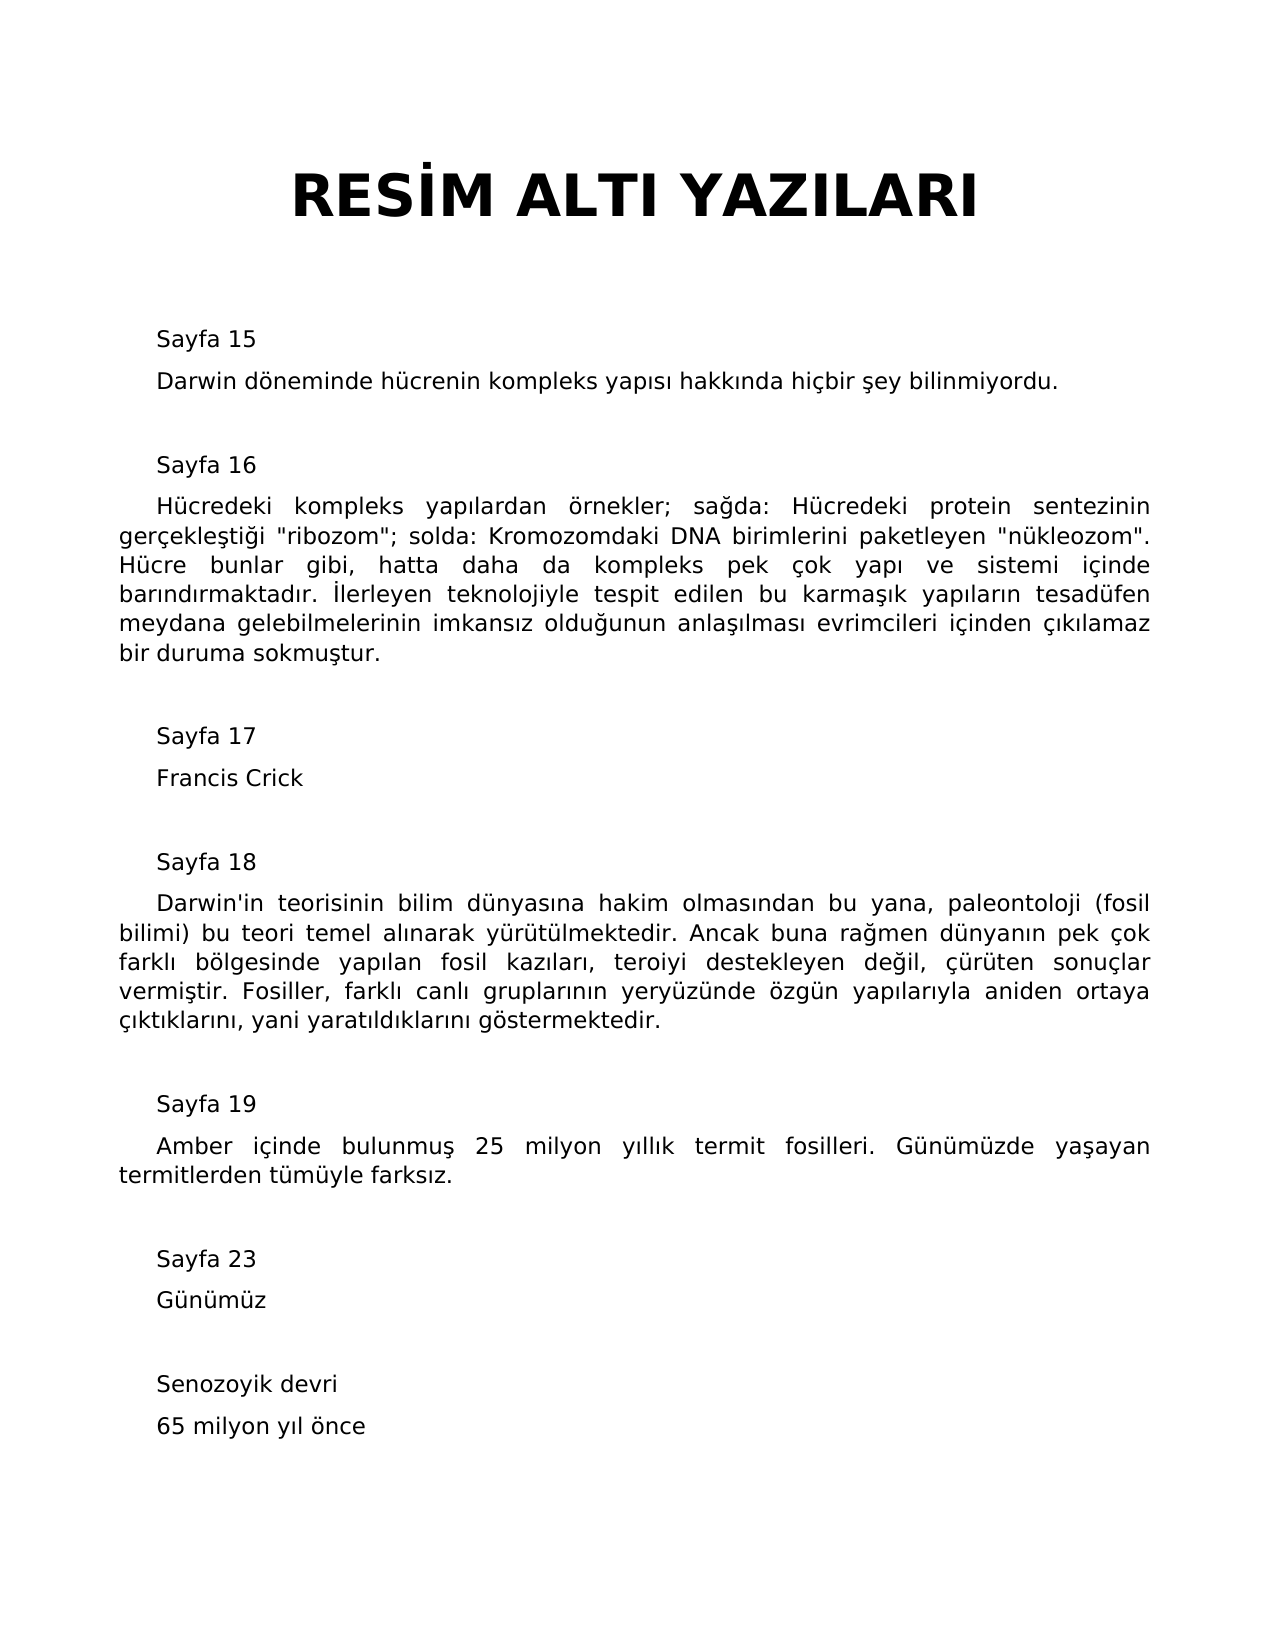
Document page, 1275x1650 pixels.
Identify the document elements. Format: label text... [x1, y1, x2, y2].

text Amber içinde bulunmuş 25 milyon yıllık termit fosilleri. Günümüzde yaşayan termitlerden tümüyle farksız. [119, 1133, 1152, 1189]
text Sayfa 23 [119, 1246, 1152, 1272]
text Sayfa 16 [119, 452, 1152, 478]
text Günümüz [119, 1287, 1152, 1314]
subtitle RESİM ALTI YAZILARI [119, 162, 1152, 230]
text Sayfa 18 [119, 849, 1152, 875]
text Darwin döneminde hücrenin kompleks yapısı hakkında hiçbir şey bilinmiyordu. [119, 368, 1152, 395]
text 65 milyon yıl önce [119, 1413, 1152, 1439]
text Sayfa 17 [119, 723, 1152, 750]
text Francis Crick [119, 765, 1152, 792]
text Senozoyik devri [119, 1371, 1152, 1398]
text Hücredeki kompleks yapılardan örnekler; sağda: Hücredeki protein sentezinin gerçekleştiği "ribozom"; solda: Kromozomdaki DNA birimlerini paketleyen "nükleozom". Hücre bunlar gibi, hatta daha da kompleks pek çok yapı ve sistemi içinde barındırmaktadır. İlerleyen teknolojiyle tespit edilen bu karmaşık yapıların tesadüfen meydana gelebilmelerinin imkansız olduğunun anlaşılması evrimcileri içinden çıkılamaz bir duruma sokmuştur. [119, 493, 1152, 667]
text Sayfa 19 [119, 1091, 1152, 1118]
text Darwin'in teorisinin bilim dünyasına hakim olmasından bu yana, paleontoloji (fosil bilimi) bu teori temel alınarak yürütülmektedir. Ancak buna rağmen dünyanın pek çok farklı bölgesinde yapılan fosil kazıları, teroiyi destekleyen değil, çürüten sonuçlar vermiştir. Fosiller, farklı canlı gruplarının yeryüzünde özgün yapılarıyla aniden ortaya çıktıklarını, yani yaratıldıklarını göstermektedir. [119, 891, 1152, 1034]
text Sayfa 15 [119, 326, 1152, 353]
